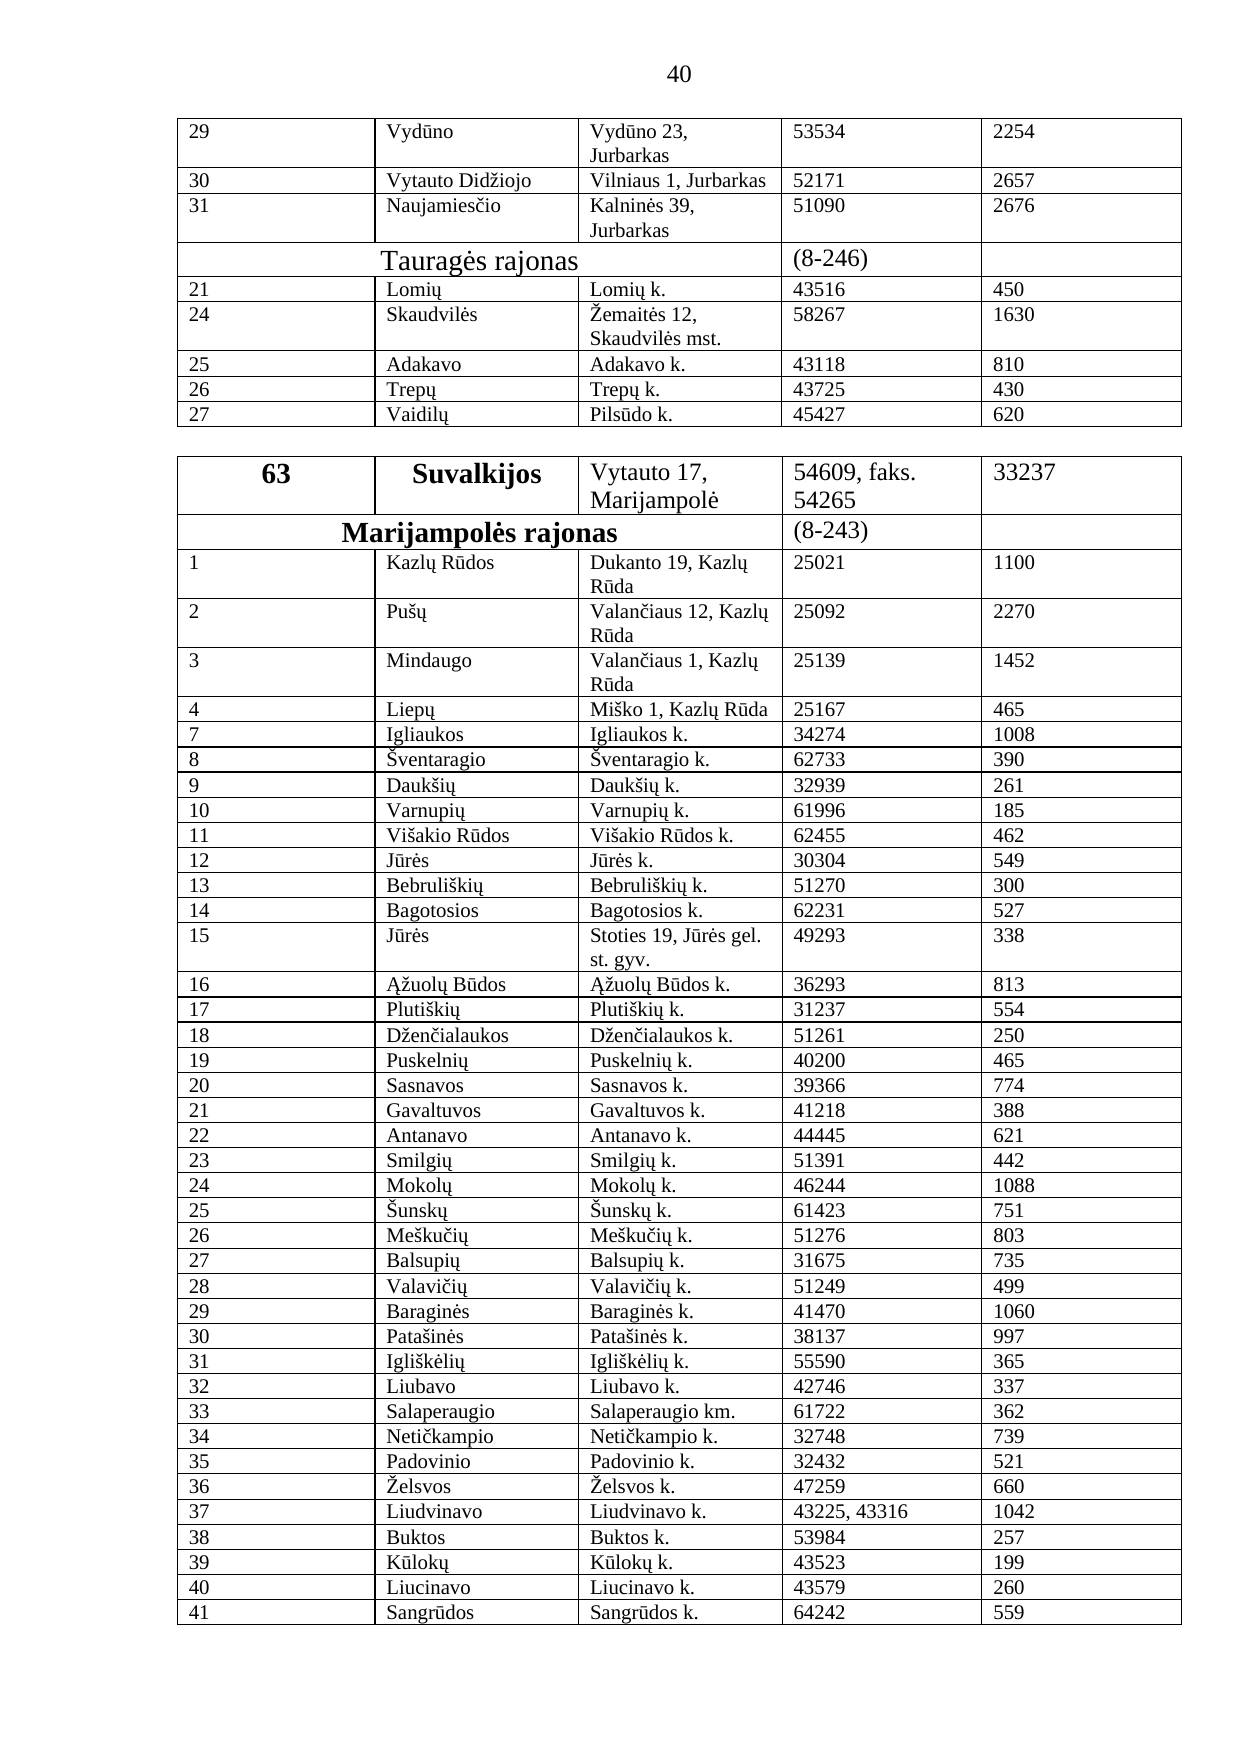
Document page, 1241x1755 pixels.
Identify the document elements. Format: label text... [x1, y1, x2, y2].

table_cell Ąžuolų Būdos [376, 972, 578, 996]
table_cell 25139 [783, 648, 981, 696]
table_cell Adakavo [376, 351, 578, 376]
table_cell Liubavo [376, 1374, 578, 1398]
table_cell Salaperaugio km. [579, 1399, 782, 1423]
table_cell 24 [178, 302, 374, 350]
table_cell Liubavo k. [579, 1374, 782, 1398]
table_cell 64242 [783, 1600, 981, 1624]
table_cell Meškučių [376, 1223, 578, 1247]
table_cell 38137 [783, 1324, 981, 1348]
table_cell 2 [178, 599, 374, 647]
table_cell 43225, 43316 [783, 1500, 981, 1523]
table_cell 751 [982, 1198, 1181, 1222]
table_header 63 [178, 457, 374, 514]
table_cell 52171 [782, 168, 981, 192]
table_cell 61996 [783, 798, 981, 822]
table_cell 554 [982, 998, 1181, 1021]
table_cell 41470 [783, 1299, 981, 1323]
table_cell Adakavo k. [579, 351, 781, 376]
table_cell Sasnavos k. [579, 1073, 782, 1097]
table_cell 2657 [982, 168, 1181, 192]
table_cell 31675 [783, 1249, 981, 1272]
table_cell Miško 1, Kazlų Rūda [579, 697, 782, 721]
table_cell Antanavo k. [579, 1123, 782, 1147]
table_cell 31237 [783, 998, 981, 1021]
table_cell 43118 [782, 351, 981, 376]
table_cell 1100 [982, 550, 1181, 598]
table_cell Antanavo [376, 1123, 578, 1147]
table_cell 51261 [783, 1023, 981, 1047]
table_cell 43725 [782, 377, 981, 401]
table_cell Igliškėlių [376, 1349, 578, 1373]
table_cell 27 [178, 1249, 374, 1272]
table_cell Želsvos [376, 1474, 578, 1498]
table_cell 803 [982, 1223, 1181, 1247]
table_cell 18 [178, 1023, 374, 1047]
table_cell Skaudvilės [376, 302, 578, 350]
table_cell Dženčialaukos [376, 1023, 578, 1047]
table_cell 17 [178, 998, 374, 1021]
table_cell 25092 [783, 599, 981, 647]
table_cell 24 [178, 1173, 374, 1197]
table_cell Daukšių [376, 773, 578, 797]
table_cell 46244 [783, 1173, 981, 1197]
table_cell Vilniaus 1, Jurbarkas [579, 168, 781, 192]
table_cell Buktos [376, 1525, 578, 1549]
table_cell 39 [178, 1550, 374, 1574]
table_cell 250 [982, 1023, 1181, 1047]
table_cell Lomių [376, 277, 578, 301]
table_cell Igliškėlių k. [579, 1349, 782, 1373]
table_cell Mokolų k. [579, 1173, 782, 1197]
table_cell Vydūno [376, 119, 578, 167]
table_cell 23 [178, 1148, 374, 1172]
table_cell 32 [178, 1374, 374, 1398]
table_cell 1452 [982, 648, 1181, 696]
table_cell Vaidilų [376, 402, 578, 426]
table_cell 27 [178, 402, 374, 426]
table_cell Meškučių k. [579, 1223, 782, 1247]
table_cell 660 [982, 1474, 1181, 1498]
table_cell 31 [178, 1349, 374, 1373]
table_cell 31 [178, 194, 374, 242]
table_cell Sangrūdos k. [579, 1600, 782, 1624]
table_cell 45427 [782, 402, 981, 426]
table_cell 55590 [783, 1349, 981, 1373]
table_cell 430 [982, 377, 1181, 401]
table_cell 39366 [783, 1073, 981, 1097]
table_cell 19 [178, 1048, 374, 1072]
table_cell 33 [178, 1399, 374, 1423]
table_cell 25021 [783, 550, 981, 598]
table_cell 34 [178, 1424, 374, 1448]
table_cell 53984 [783, 1525, 981, 1549]
table_cell 620 [982, 402, 1181, 426]
table_cell Balsupių k. [579, 1249, 782, 1272]
table_cell Balsupių [376, 1249, 578, 1272]
table_cell Kūlokų [376, 1550, 578, 1574]
table_cell 14 [178, 898, 374, 922]
table_cell 261 [982, 773, 1181, 797]
table_cell 12 [178, 848, 374, 872]
table_cell 465 [982, 1048, 1181, 1072]
table_cell 739 [982, 1424, 1181, 1448]
table_cell Šventaragio [376, 748, 578, 771]
table_cell 49293 [783, 923, 981, 971]
table_cell 362 [982, 1399, 1181, 1423]
table_cell 462 [982, 823, 1181, 847]
table_cell Kalninės 39, Jurbarkas [579, 194, 781, 242]
table_cell Kūlokų k. [579, 1550, 782, 1574]
table_cell 21 [178, 277, 374, 301]
table_cell 521 [982, 1449, 1181, 1473]
table_cell Liucinavo k. [579, 1575, 782, 1599]
table_cell Trepų k. [579, 377, 781, 401]
table_cell 32939 [783, 773, 981, 797]
table_cell Valavičių [376, 1274, 578, 1298]
table_cell 1042 [982, 1500, 1181, 1523]
table_cell 42746 [783, 1374, 981, 1398]
table_cell Vydūno 23, Jurbarkas [579, 119, 781, 167]
table_cell (8-243) [783, 515, 981, 549]
table_cell 29 [178, 1299, 374, 1323]
table_cell 43516 [782, 277, 981, 301]
table_cell 1630 [982, 302, 1181, 350]
table_cell 43523 [783, 1550, 981, 1574]
table_cell Smilgių [376, 1148, 578, 1172]
table_cell Dženčialaukos k. [579, 1023, 782, 1047]
table_cell Pušų [376, 599, 578, 647]
table_cell 34274 [783, 722, 981, 746]
table_cell 20 [178, 1073, 374, 1097]
table_cell 29 [178, 119, 374, 167]
table_cell 527 [982, 898, 1181, 922]
table_cell Ąžuolų Būdos k. [579, 972, 782, 996]
table_cell Valavičių k. [579, 1274, 782, 1298]
table_cell 260 [982, 1575, 1181, 1599]
table_cell Žemaitės 12, Skaudvilės mst. [579, 302, 781, 350]
table_cell 58267 [782, 302, 981, 350]
table_cell Lomių k. [579, 277, 781, 301]
table_cell 51249 [783, 1274, 981, 1298]
table_cell 2254 [982, 119, 1181, 167]
table_cell (8-246) [782, 243, 981, 276]
table_cell Bebruliškių k. [579, 873, 782, 897]
table_cell 388 [982, 1098, 1181, 1122]
table_cell Buktos k. [579, 1525, 782, 1549]
table_header Vytauto 17, Marijampolė [579, 457, 782, 514]
table_cell Šventaragio k. [579, 748, 782, 771]
table_cell 337 [982, 1374, 1181, 1398]
table_cell 257 [982, 1525, 1181, 1549]
table_cell Padovinio [376, 1449, 578, 1473]
table_cell Mindaugo [376, 648, 578, 696]
table_cell 30304 [783, 848, 981, 872]
table_cell [982, 243, 1181, 276]
table_cell Sangrūdos [376, 1600, 578, 1624]
table_cell 10 [178, 798, 374, 822]
table_cell Salaperaugio [376, 1399, 578, 1423]
table_cell 9 [178, 773, 374, 797]
table_cell 44445 [783, 1123, 981, 1147]
table_cell Varnupių [376, 798, 578, 822]
table_cell 2676 [982, 194, 1181, 242]
table_cell 28 [178, 1274, 374, 1298]
table_cell 559 [982, 1600, 1181, 1624]
table_header 54609, faks. 54265 [783, 457, 981, 514]
table_cell 8 [178, 748, 374, 771]
table_cell Naujamiesčio [376, 194, 578, 242]
table_cell 16 [178, 972, 374, 996]
table_cell 13 [178, 873, 374, 897]
table_cell Mokolų [376, 1173, 578, 1197]
table_cell Višakio Rūdos k. [579, 823, 782, 847]
table_cell 465 [982, 697, 1181, 721]
table_cell 61423 [783, 1198, 981, 1222]
table_cell Plutiškių [376, 998, 578, 1021]
table_cell Smilgių k. [579, 1148, 782, 1172]
table_cell Šunskų k. [579, 1198, 782, 1222]
table_cell Patašinės k. [579, 1324, 782, 1348]
table_cell Liudvinavo [376, 1500, 578, 1523]
table_cell Jūrės k. [579, 848, 782, 872]
table_cell Bagotosios [376, 898, 578, 922]
table_cell 11 [178, 823, 374, 847]
table_cell 22 [178, 1123, 374, 1147]
table_cell 30 [178, 168, 374, 192]
table_cell 35 [178, 1449, 374, 1473]
table_cell 1088 [982, 1173, 1181, 1197]
table_cell Tauragės rajonas [178, 243, 781, 276]
table_cell Patašinės [376, 1324, 578, 1348]
table_cell 810 [982, 351, 1181, 376]
table_cell 442 [982, 1148, 1181, 1172]
table_cell 300 [982, 873, 1181, 897]
table_cell Baraginės k. [579, 1299, 782, 1323]
table_cell 1060 [982, 1299, 1181, 1323]
table_cell Liucinavo [376, 1575, 578, 1599]
table_cell 41218 [783, 1098, 981, 1122]
table_cell 40200 [783, 1048, 981, 1072]
table_cell 997 [982, 1324, 1181, 1348]
table_cell Daukšių k. [579, 773, 782, 797]
table_header Suvalkijos [376, 457, 578, 514]
table_cell 549 [982, 848, 1181, 872]
table_cell 21 [178, 1098, 374, 1122]
table_cell Marijampolės rajonas [178, 515, 782, 549]
table_cell 365 [982, 1349, 1181, 1373]
table_cell Puskelnių [376, 1048, 578, 1072]
table_cell 774 [982, 1073, 1181, 1097]
table_cell 26 [178, 1223, 374, 1247]
table_cell Gavaltuvos k. [579, 1098, 782, 1122]
table_cell Bebruliškių [376, 873, 578, 897]
table_cell Valančiaus 12, Kazlų Rūda [579, 599, 782, 647]
table_cell 25 [178, 351, 374, 376]
table_cell Netičkampio [376, 1424, 578, 1448]
table_cell 390 [982, 748, 1181, 771]
table_cell Vytauto Didžiojo [376, 168, 578, 192]
table_cell 37 [178, 1500, 374, 1523]
table_cell Šunskų [376, 1198, 578, 1222]
table_cell 7 [178, 722, 374, 746]
table_cell 62455 [783, 823, 981, 847]
table_cell Igliaukos k. [579, 722, 782, 746]
table_cell Baraginės [376, 1299, 578, 1323]
table_cell 43579 [783, 1575, 981, 1599]
table_cell Sasnavos [376, 1073, 578, 1097]
table_cell 25 [178, 1198, 374, 1222]
table_cell 4 [178, 697, 374, 721]
table_cell 32748 [783, 1424, 981, 1448]
table_cell 53534 [782, 119, 981, 167]
table_cell 41 [178, 1600, 374, 1624]
table_cell 2270 [982, 599, 1181, 647]
table_cell Gavaltuvos [376, 1098, 578, 1122]
table_cell Stoties 19, Jūrės gel. st. gyv. [579, 923, 782, 971]
table_cell 36293 [783, 972, 981, 996]
table_cell 813 [982, 972, 1181, 996]
table_cell [982, 515, 1181, 549]
table_cell Plutiškių k. [579, 998, 782, 1021]
table_cell 61722 [783, 1399, 981, 1423]
table_cell Dukanto 19, Kazlų Rūda [579, 550, 782, 598]
table_cell Kazlų Rūdos [376, 550, 578, 598]
table_cell 3 [178, 648, 374, 696]
table_cell 40 [178, 1575, 374, 1599]
table_cell 199 [982, 1550, 1181, 1574]
table_cell 36 [178, 1474, 374, 1498]
table_cell Jūrės [376, 848, 578, 872]
table_cell 15 [178, 923, 374, 971]
table_cell 499 [982, 1274, 1181, 1298]
table_cell Padovinio k. [579, 1449, 782, 1473]
table_cell Varnupių k. [579, 798, 782, 822]
table_cell Puskelnių k. [579, 1048, 782, 1072]
table_cell Višakio Rūdos [376, 823, 578, 847]
table_cell 735 [982, 1249, 1181, 1272]
table_cell Liudvinavo k. [579, 1500, 782, 1523]
table_cell Želsvos k. [579, 1474, 782, 1498]
table_cell 1008 [982, 722, 1181, 746]
table_cell Netičkampio k. [579, 1424, 782, 1448]
table_cell Bagotosios k. [579, 898, 782, 922]
table_cell Valančiaus 1, Kazlų Rūda [579, 648, 782, 696]
table_cell 51270 [783, 873, 981, 897]
table_cell 30 [178, 1324, 374, 1348]
table_cell 38 [178, 1525, 374, 1549]
table_cell 25167 [783, 697, 981, 721]
table_cell 26 [178, 377, 374, 401]
table_cell 621 [982, 1123, 1181, 1147]
table_cell Pilsūdo k. [579, 402, 781, 426]
table_cell 51276 [783, 1223, 981, 1247]
table_cell 450 [982, 277, 1181, 301]
table_cell Liepų [376, 697, 578, 721]
table_cell 185 [982, 798, 1181, 822]
table_cell 51090 [782, 194, 981, 242]
table_cell Jūrės [376, 923, 578, 971]
table_cell 338 [982, 923, 1181, 971]
table_cell 47259 [783, 1474, 981, 1498]
table_cell Trepų [376, 377, 578, 401]
table_cell Igliaukos [376, 722, 578, 746]
table_cell 32432 [783, 1449, 981, 1473]
table_cell 51391 [783, 1148, 981, 1172]
table_cell 1 [178, 550, 374, 598]
table_header 33237 [982, 457, 1181, 514]
table_cell 62231 [783, 898, 981, 922]
table_cell 62733 [783, 748, 981, 771]
